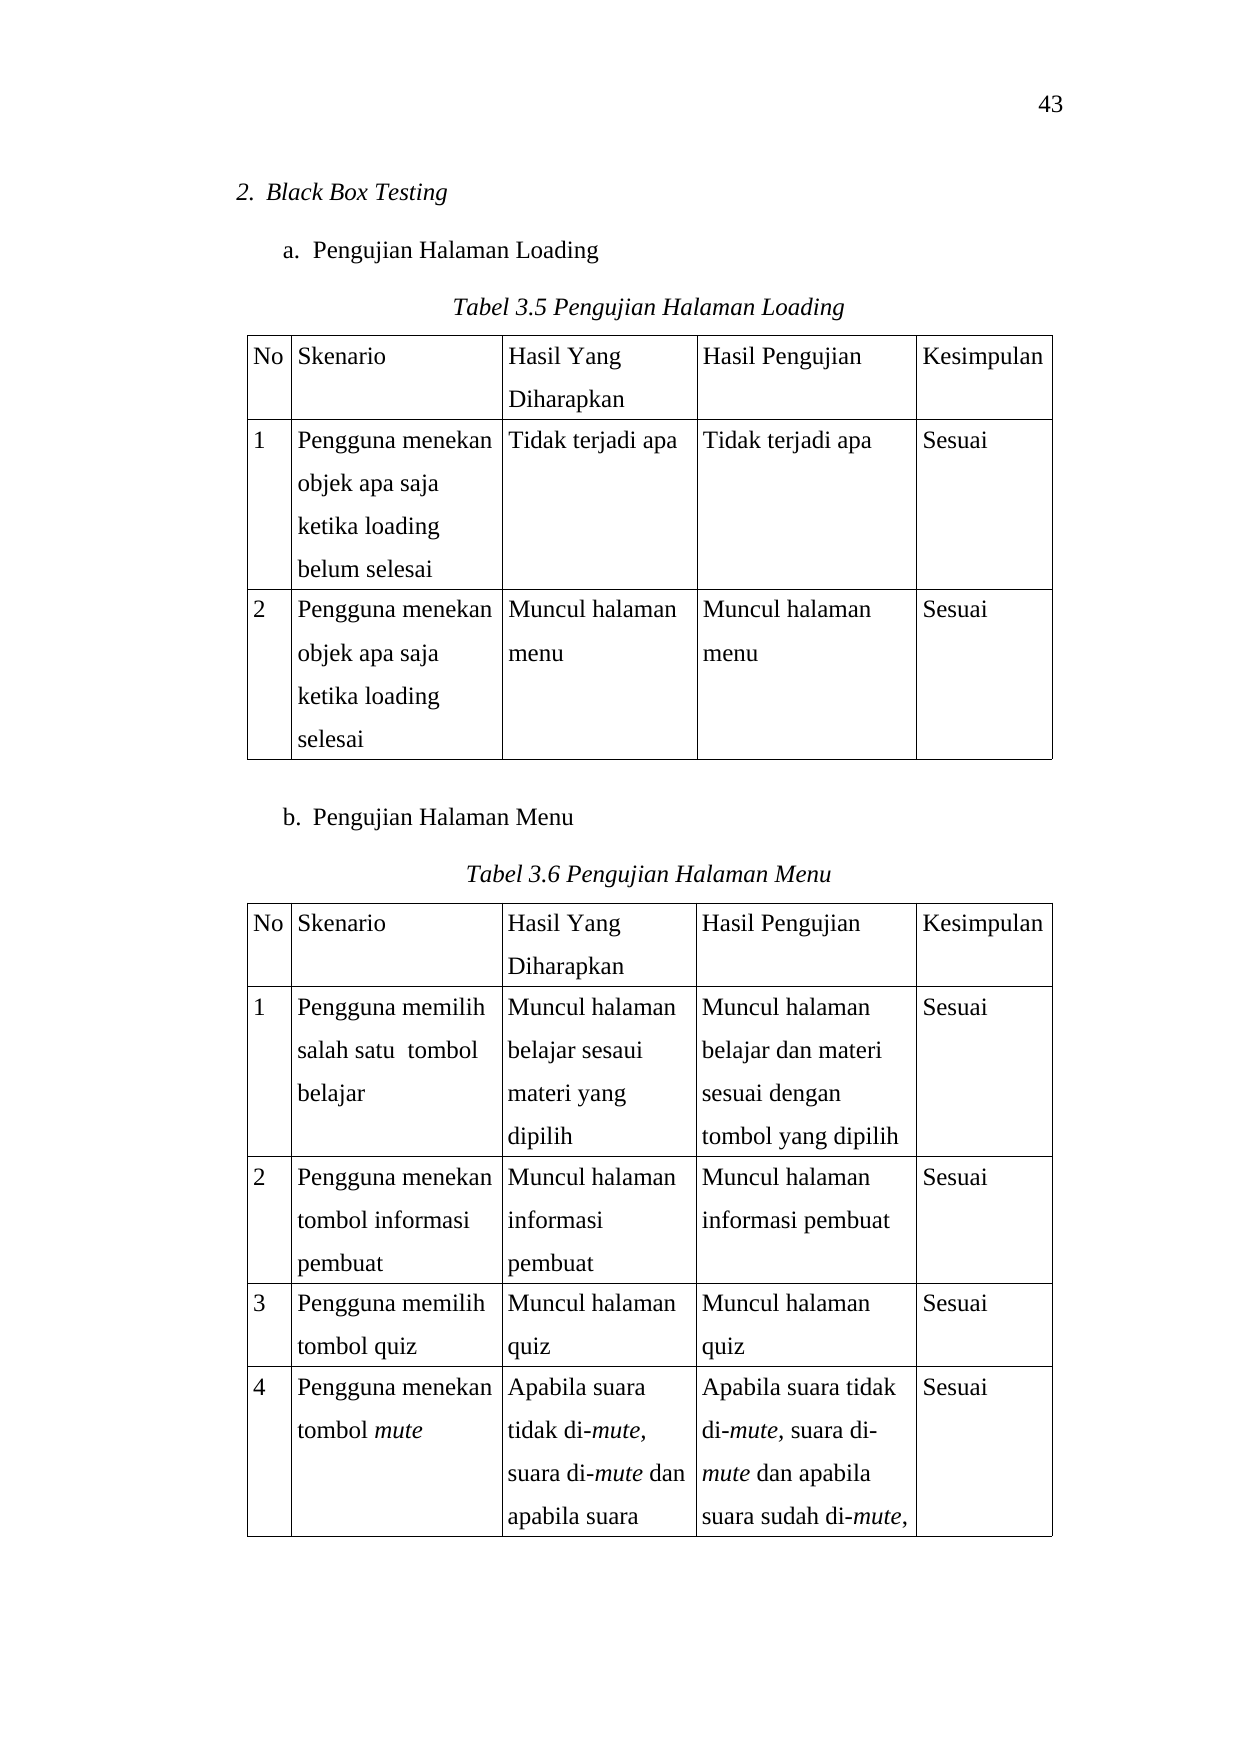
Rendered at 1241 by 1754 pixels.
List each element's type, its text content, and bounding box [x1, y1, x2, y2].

table_header Hasil Yang Diharapkan [503, 336, 697, 419]
table_cell Muncul halaman belajar dan materi sesuai dengan tombol yang dipilih [697, 987, 916, 1156]
table_cell 3 [248, 1284, 291, 1366]
table_header Skenario [292, 336, 502, 419]
table_cell Pengguna menekan tombol mute [292, 1367, 502, 1536]
table_header No [248, 336, 291, 419]
table_cell Apabila suara tidak di-mute, suara di-mute dan apabila suara [503, 1367, 696, 1536]
table_cell 1 [248, 987, 291, 1156]
table_cell 2 [248, 590, 291, 758]
table_cell Sesuai [917, 420, 1052, 589]
table_cell Pengguna menekan tombol informasi pembuat [292, 1157, 502, 1282]
table_cell Pengguna menekan objek apa saja ketika loading selesai [292, 590, 502, 758]
table_cell Tidak terjadi apa [503, 420, 697, 589]
list Pengujian Halaman Loading [283, 235, 1063, 263]
table_cell Muncul halaman informasi pembuat [697, 1157, 916, 1282]
table_header Kesimpulan [917, 336, 1052, 419]
table_header No [248, 904, 291, 986]
table_cell Pengguna memilih salah satu tombol belajar [292, 987, 502, 1156]
text Tabel 3.5 Pengujian Halaman Loading [236, 292, 1063, 321]
table_cell Sesuai [917, 1157, 1052, 1282]
text Tabel 3.6 Pengujian Halaman Menu [236, 859, 1063, 888]
list Pengujian Halaman Menu [283, 802, 1063, 831]
table_cell Sesuai [917, 1367, 1052, 1536]
table_cell Sesuai [917, 1284, 1052, 1366]
table_cell Pengguna memilih tombol quiz [292, 1284, 502, 1366]
table_cell Muncul halaman menu [503, 590, 697, 758]
table_cell 2 [248, 1157, 291, 1282]
table_cell Muncul halaman informasi pembuat [503, 1157, 696, 1282]
list Black Box Testing [236, 177, 1063, 206]
table_header Hasil Yang Diharapkan [503, 904, 696, 986]
table_header Skenario [292, 904, 502, 986]
table_cell Muncul halaman quiz [503, 1284, 696, 1366]
table_cell Sesuai [917, 987, 1052, 1156]
table_cell Sesuai [917, 590, 1052, 758]
table_cell Muncul halaman quiz [697, 1284, 916, 1366]
table_cell Pengguna menekan objek apa saja ketika loading belum selesai [292, 420, 502, 589]
table_cell 1 [248, 420, 291, 589]
table_header Hasil Pengujian [698, 336, 916, 419]
table_cell Tidak terjadi apa [698, 420, 916, 589]
table_cell Apabila suara tidak di-mute, suara di-mute dan apabila suara sudah di-mute, [697, 1367, 916, 1536]
table_cell Muncul halaman menu [698, 590, 916, 758]
table_header Kesimpulan [917, 904, 1052, 986]
table_header Hasil Pengujian [697, 904, 916, 986]
table_cell Muncul halaman belajar sesaui materi yang dipilih [503, 987, 696, 1156]
table_cell 4 [248, 1367, 291, 1536]
